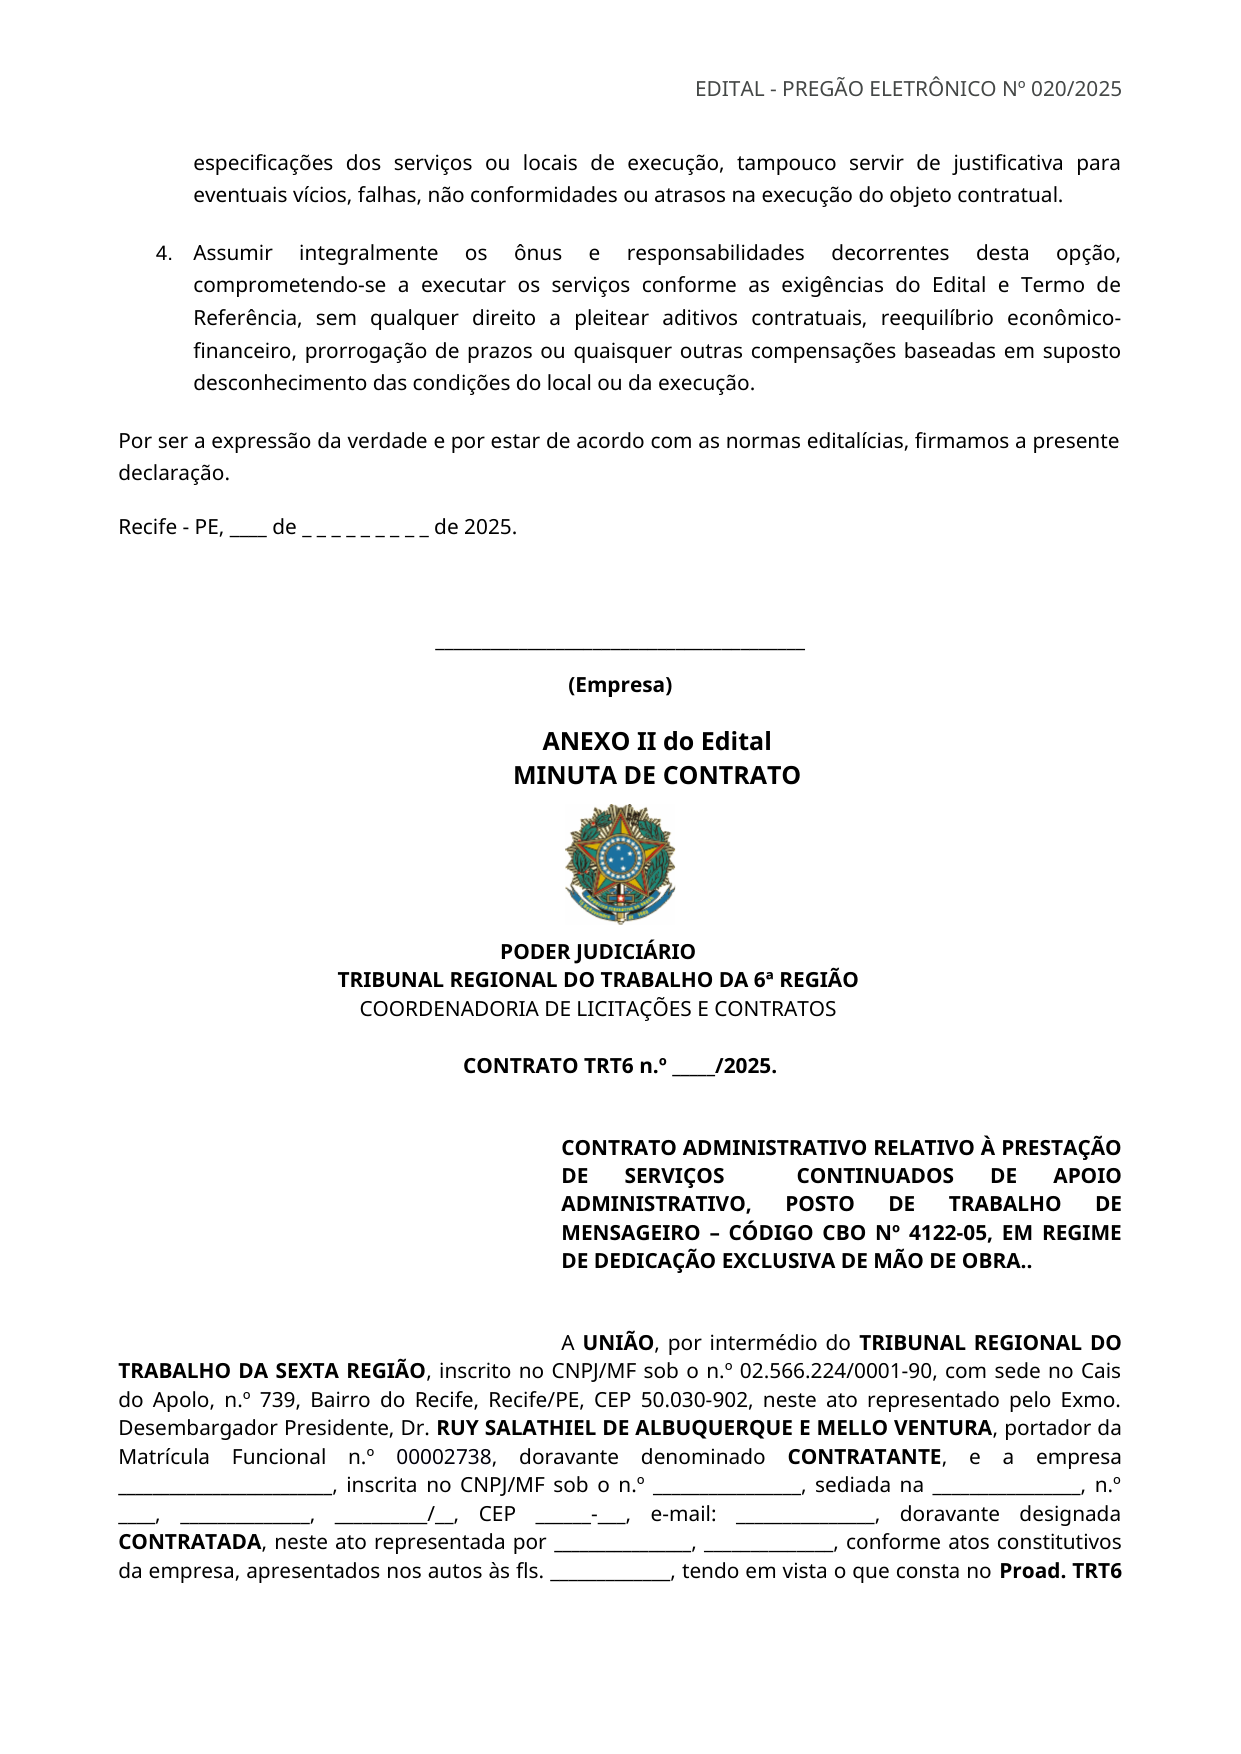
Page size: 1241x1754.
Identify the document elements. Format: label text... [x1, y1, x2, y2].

text ________________________________________ [118, 625, 1122, 654]
text TRIBUNAL REGIONAL DO TRABALHO DA 6ª REGIÃO [74, 965, 1122, 994]
text (Empresa) [118, 671, 1122, 699]
text PODER JUDICIÁRIO [74, 937, 1122, 965]
text A UNIÃO, por intermédio do TRIBUNAL REGIONAL DO TRABALHO DA SEXTA REGIÃO, inscrito no CNPJ/MF sob o n.º 02.566.224/0001-90, com sede no Cais do Apolo, n.º 739, Bairro do Recife, Recife/PE, CEP 50.030-902, neste ato representado pelo Exmo. Desembargador Presidente, Dr. RUY SALATHIEL DE ALBUQUERQUE E MELLO VENTURA, portador da Matrícula Funcional n.º 00002738, doravante denominado CONTRATANTE, e a empresa _________________________, inscrita no CNPJ/MF sob o n.º ________________, sediada na ________________, n.º ____, ______________, __________/__, CEP ______-___, e-mail: _______________, doravante designada CONTRATADA, neste ato representada por ________________, ______________, conforme atos constitutivos da empresa, apresentados nos autos às fls. _____________, tendo em vista o que consta no Proad. TRT6 [118, 1328, 1122, 1584]
list especificações dos serviços ou locais de execução, tampouco servir de justificativa para eventuais vícios, falhas, não conformidades ou atrasos na execução do objeto contratual. [156, 148, 1122, 209]
text MINUTA DE CONTRATO [118, 758, 1122, 792]
text ANEXO II do Edital [118, 724, 1122, 758]
text COORDENADORIA DE LICITAÇÕES E CONTRATOS [74, 994, 1122, 1022]
text Por ser a expressão da verdade e por estar de acordo com as normas editalícias, firmamos a presente declaração. [118, 426, 1122, 487]
picture [565, 804, 675, 925]
text CONTRATO TRT6 n.º _____/2025. [118, 1051, 1122, 1079]
text CONTRATO ADMINISTRATIVO RELATIVO À PRESTAÇÃO DE SERVIÇOS CONTINUADOS DE APOIO ADMINISTRATIVO, POSTO DE TRABALHO DE MENSAGEIRO – CÓDIGO CBO Nº 4122-05, EM REGIME DE DEDICAÇÃO EXCLUSIVA DE MÃO DE OBRA.. [561, 1133, 1122, 1275]
text Recife - PE, ____ de _ _ _ _ _ _ _ _ _ de 2025. [118, 512, 1122, 540]
list Assumir integralmente os ônus e responsabilidades decorrentes desta opção, comprometendo-se a executar os serviços conforme as exigências do Edital e Termo de Referência, sem qualquer direito a pleitear aditivos contratuais, reequilíbrio econômico-financeiro, prorrogação de prazos ou quaisquer outras compensações baseadas em suposto desconhecimento das condições do local ou da execução. [156, 238, 1122, 397]
